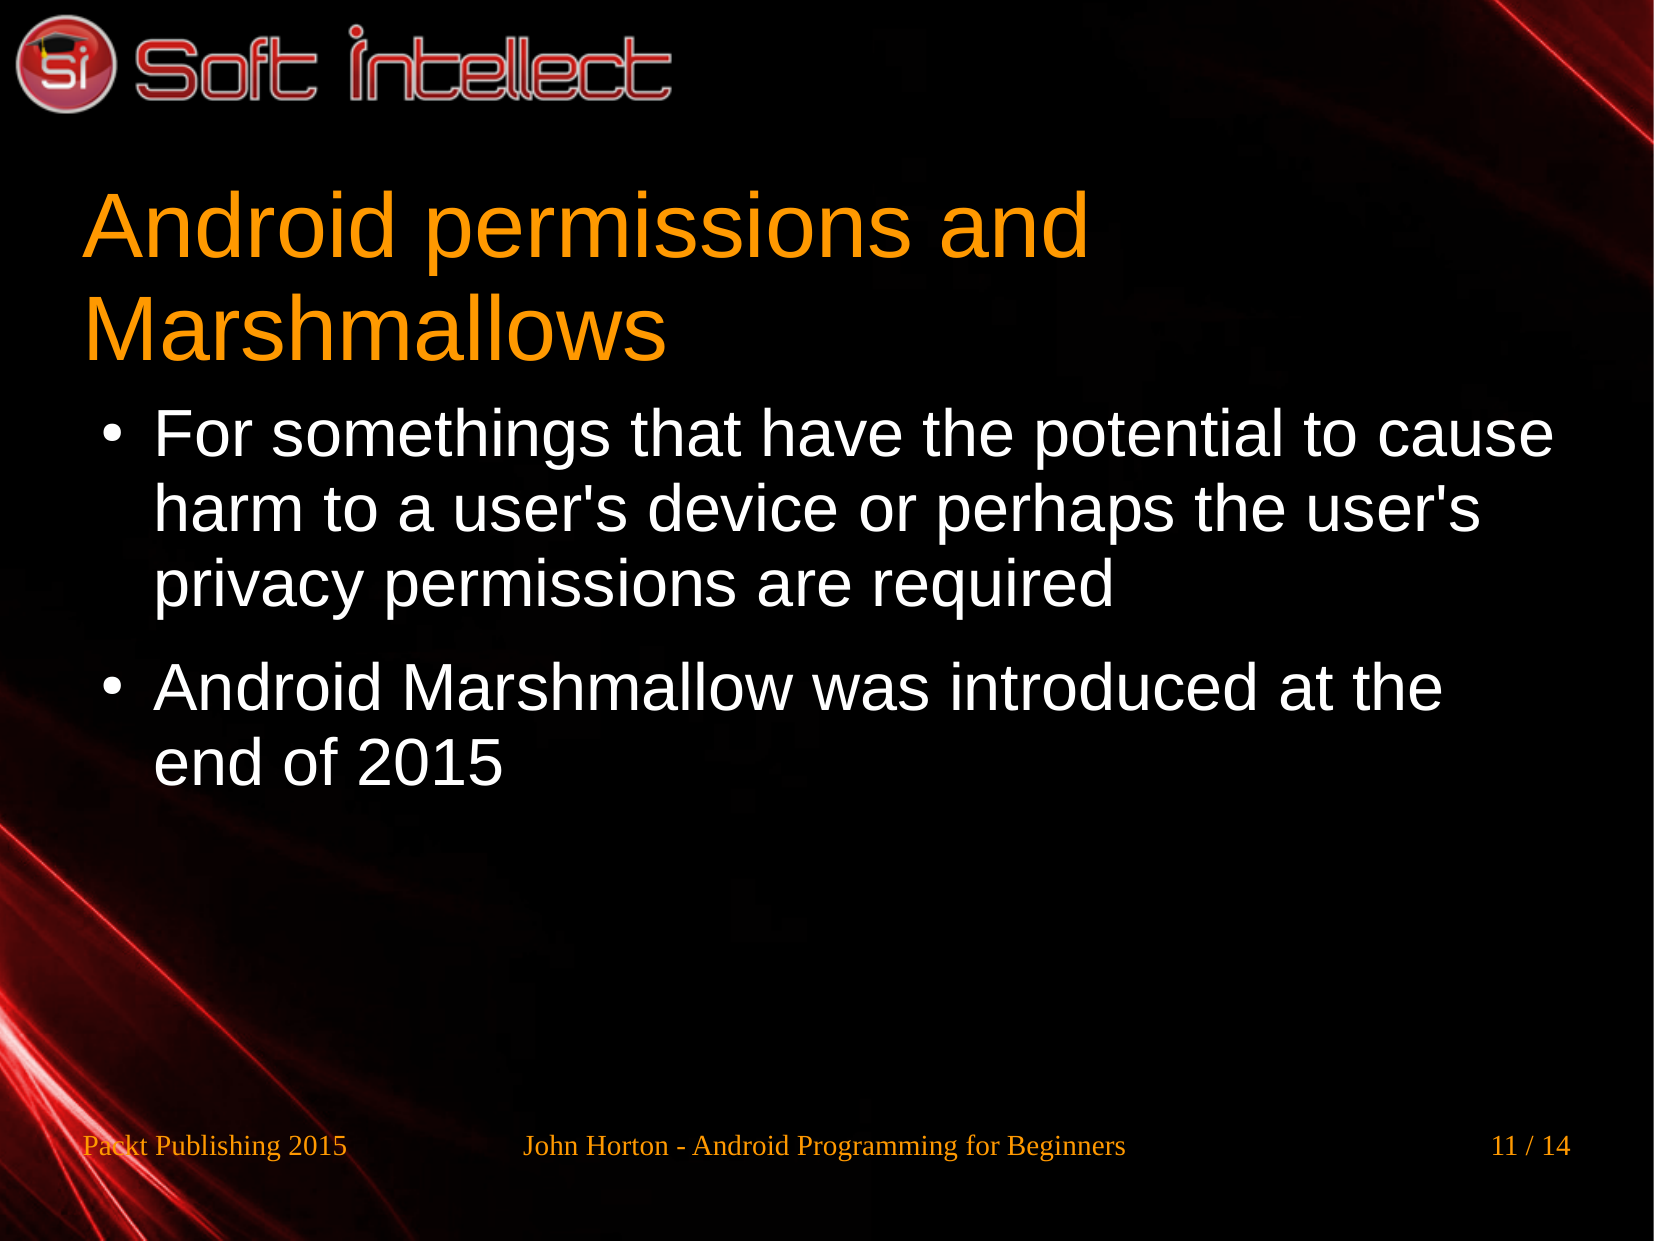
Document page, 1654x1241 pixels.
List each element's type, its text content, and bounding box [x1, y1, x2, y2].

title Android permissions and Marshmallows [82, 173, 1571, 381]
list For somethings that have the potential to cause harm to a user's device or perhaps the user's privacy permissions are required Android Marshmallow was introduced at the end of 2015 [82, 396, 1571, 1116]
picture [0, 0, 1654, 1241]
